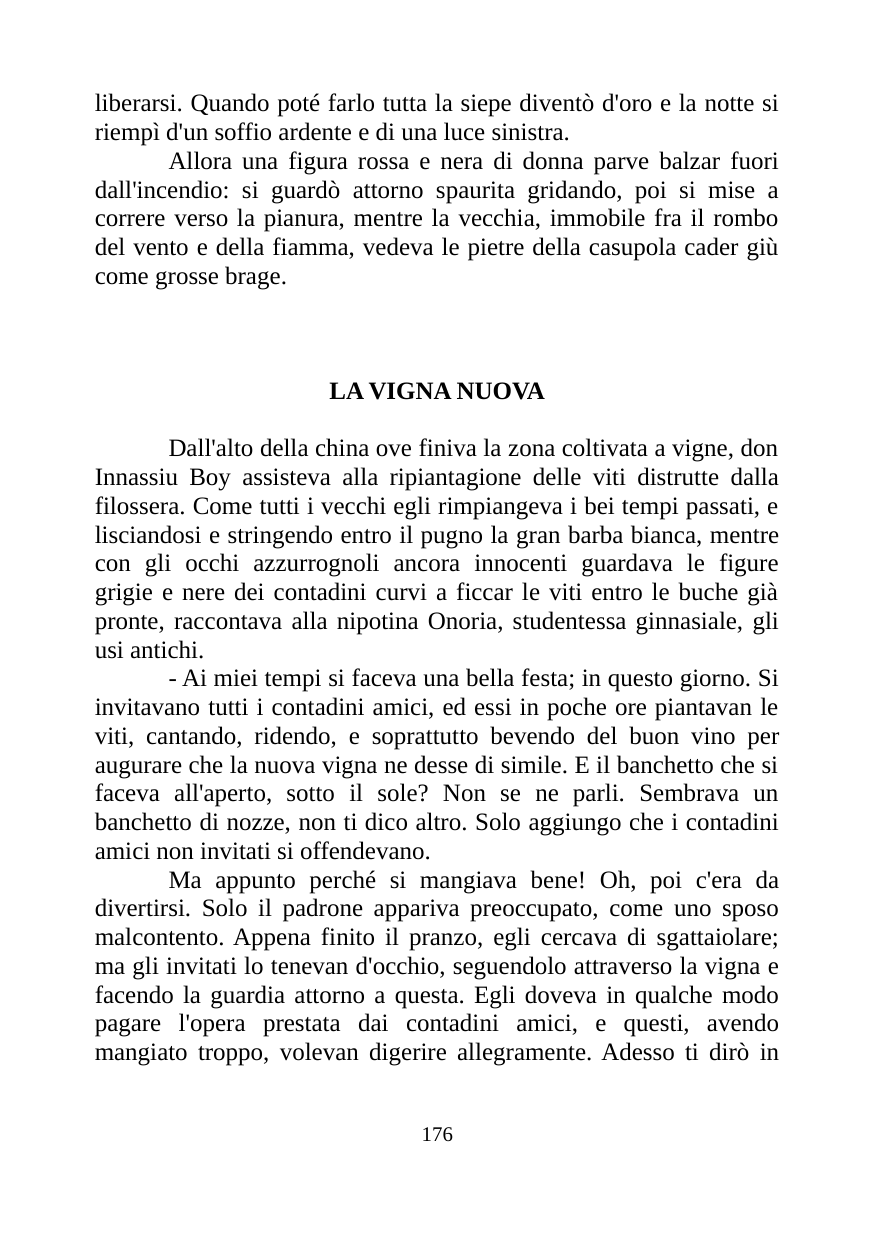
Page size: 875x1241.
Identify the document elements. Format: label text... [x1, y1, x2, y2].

text Dall'alto della china ove finiva la zona coltivata a vigne, don Innassiu Boy assisteva alla ripiantagione delle viti distrutte dalla filossera. Come tutti i vecchi egli rimpiangeva i bei tempi passati, e lisciandosi e stringendo entro il pugno la gran barba bianca, mentre con gli occhi azzurrognoli ancora innocenti guardava le figure grigie e nere dei contadini curvi a ficcar le viti entro le buche già pronte, raccontava alla nipotina Onoria, studentessa ginnasiale, gli usi antichi. [94, 433, 779, 663]
text Allora una figura rossa e nera di donna parve balzar fuori dall'incendio: si guardò attorno spaurita gridando, poi si mise a correre verso la pianura, mentre la vecchia, immobile fra il rombo del vento e della fiamma, vedeva le pietre della casupola cader giù come grosse brage. [94, 146, 779, 290]
text Ma appunto perché si mangiava bene! Oh, poi c'era da divertirsi. Solo il padrone appariva preoccupato, come uno sposo malcontento. Appena finito il pranzo, egli cercava di sgattaiolare; ma gli invitati lo tenevan d'occhio, seguendolo attraverso la vigna e facendo la guardia attorno a questa. Egli doveva in qualche modo pagare l'opera prestata dai contadini amici, e questi, avendo mangiato troppo, volevan digerire allegramente. Adesso ti dirò in [94, 865, 779, 1066]
text liberarsi. Quando poté farlo tutta la siepe diventò d'oro e la notte si riempì d'un soffio ardente e di una luce sinistra. [94, 88, 779, 146]
text - Ai miei tempi si faceva una bella festa; in questo giorno. Si invitavano tutti i contadini amici, ed essi in poche ore piantavan le viti, cantando, ridendo, e soprattutto bevendo del buon vino per augurare che la nuova vigna ne desse di simile. E il banchetto che si faceva all'aperto, sotto il sole? Non se ne parli. Sembrava un banchetto di nozze, non ti dico altro. Solo aggiungo che i contadini amici non invitati si offendevano. [94, 663, 779, 865]
text LA VIGNA NUOVA [94, 376, 779, 405]
